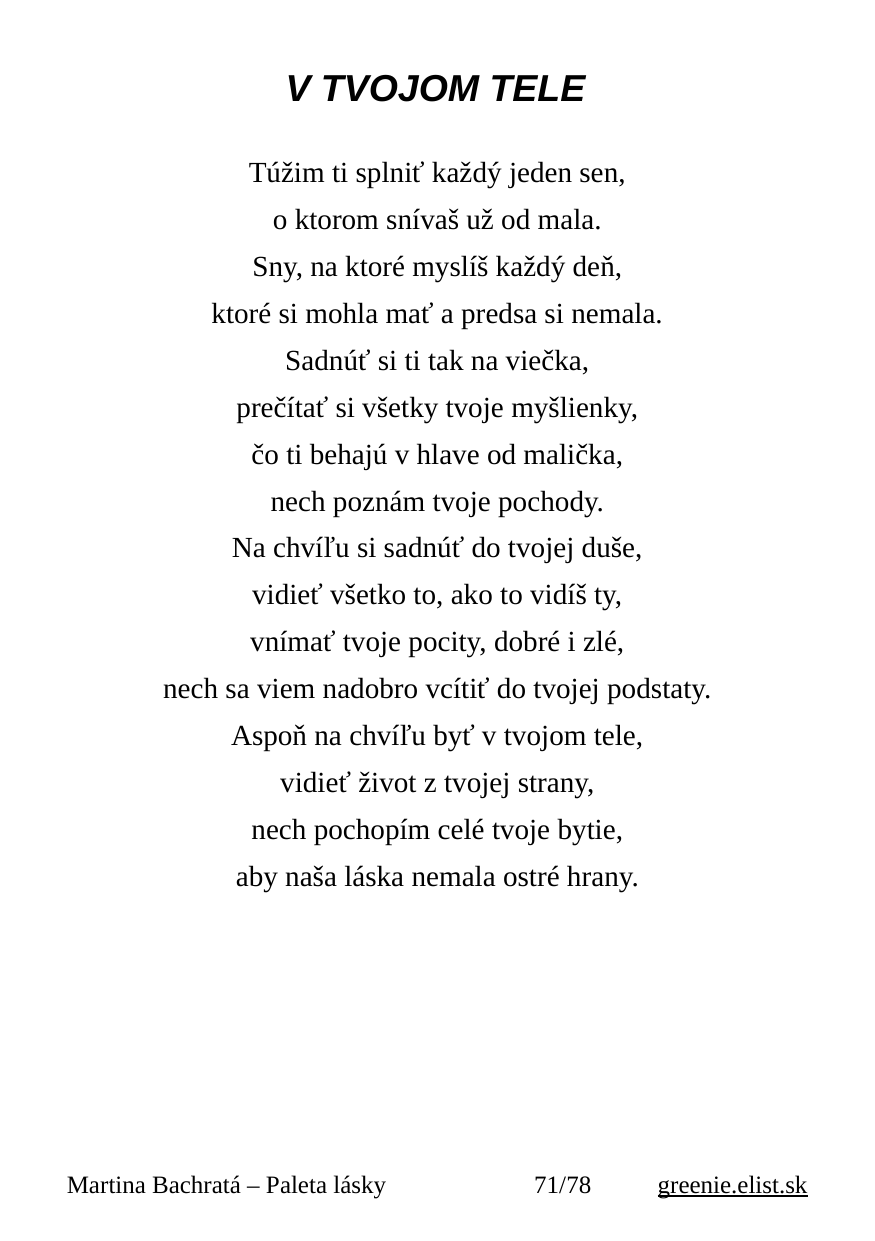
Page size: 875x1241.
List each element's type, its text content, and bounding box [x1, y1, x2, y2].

text o ktorom snívaš už od mala. [41, 202, 833, 236]
text nech pochopím celé tvoje bytie, [41, 812, 833, 845]
text prečítať si všetky tvoje myšlienky, [41, 390, 833, 423]
text nech sa viem nadobro vcítiť do tvojej podstaty. [41, 671, 833, 705]
text Túžim ti splniť každý jeden sen, [41, 156, 833, 189]
text nech poznám tvoje pochody. [41, 484, 833, 517]
text čo ti behajú v hlave od malička, [41, 437, 833, 470]
text vnímať tvoje pocity, dobré i zlé, [41, 624, 833, 658]
text Na chvíľu si sadnúť do tvojej duše, [41, 531, 833, 564]
text ktoré si mohla mať a predsa si nemala. [41, 296, 833, 330]
subtitle V TVOJOM TELE [41, 66, 833, 109]
text Sadnúť si ti tak na viečka, [41, 343, 833, 377]
text aby naša láska nemala ostré hrany. [41, 859, 833, 892]
text Sny, na ktoré myslíš každý deň, [41, 249, 833, 283]
text vidieť život z tvojej strany, [41, 765, 833, 798]
text Aspoň na chvíľu byť v tvojom tele, [41, 718, 833, 752]
text vidieť všetko to, ako to vidíš ty, [41, 577, 833, 611]
